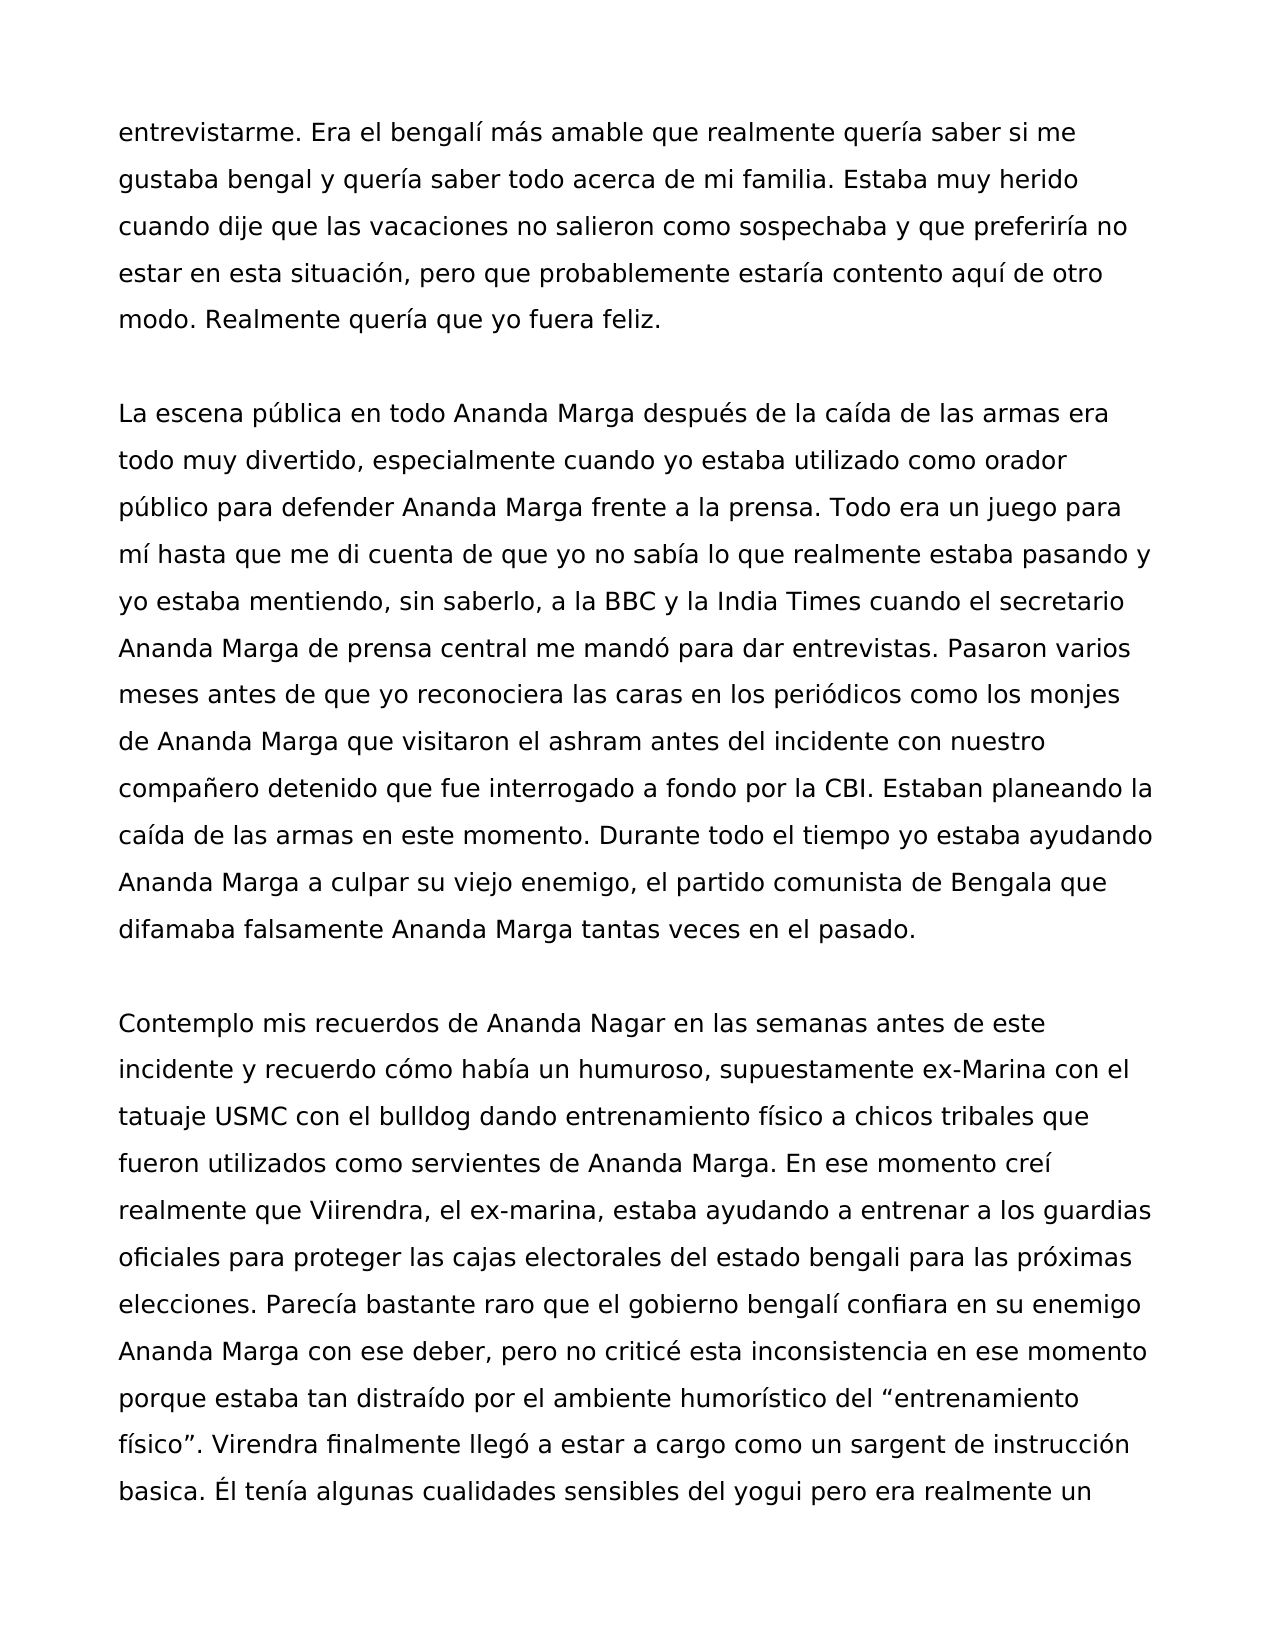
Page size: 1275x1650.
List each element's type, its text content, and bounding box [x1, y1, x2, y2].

text entrevistarme. Era el bengalí más amable que realmente quería saber si me gustaba bengal y quería saber todo acerca de mi familia. Estaba muy herido cuando dije que las vacaciones no salieron como sospechaba y que preferiría no estar en esta situación, pero que probablemente estaría contento aquí de otro modo. Realmente quería que yo fuera feliz. La escena pública en todo Ananda Marga después de la caída de las armas era todo muy divertido, especialmente cuando yo estaba utilizado como orador público para defender Ananda Marga frente a la prensa. Todo era un juego para mí hasta que me di cuenta de que yo no sabía lo que realmente estaba pasando y yo estaba mentiendo, sin saberlo, a la BBC y la India Times cuando el secretario Ananda Marga de prensa central me mandó para dar entrevistas. Pasaron varios meses antes de que yo reconociera las caras en los periódicos como los monjes de Ananda Marga que visitaron el ashram antes del incidente con nuestro compañero detenido que fue interrogado a fondo por la CBI. Estaban planeando la caída de las armas en este momento. Durante todo el tiempo yo estaba ayudando Ananda Marga a culpar su viejo enemigo, el partido comunista de Bengala que difamaba falsamente Ananda Marga tantas veces en el pasado. Contemplo mis recuerdos de Ananda Nagar en las semanas antes de este incidente y recuerdo cómo había un humuroso, supuestamente ex-Marina con el tatuaje USMC con el bulldog dando entrenamiento físico a chicos tribales que fueron utilizados como servientes de Ananda Marga. En ese momento creí realmente que Viirendra, el ex-marina, estaba ayudando a entrenar a los guardias oficiales para proteger las cajas electorales del estado bengali para las próximas elecciones. Parecía bastante raro que el gobierno bengalí confiara en su enemigo Ananda Marga con ese deber, pero no criticé esta inconsistencia en ese momento porque estaba tan distraído por el ambiente humorístico del “entrenamiento físico”. Virendra finalmente llegó a estar a cargo como un sargent de instrucción basica. Él tenía algunas cualidades sensibles del yogui pero era realmente un [118, 118, 1157, 1507]
